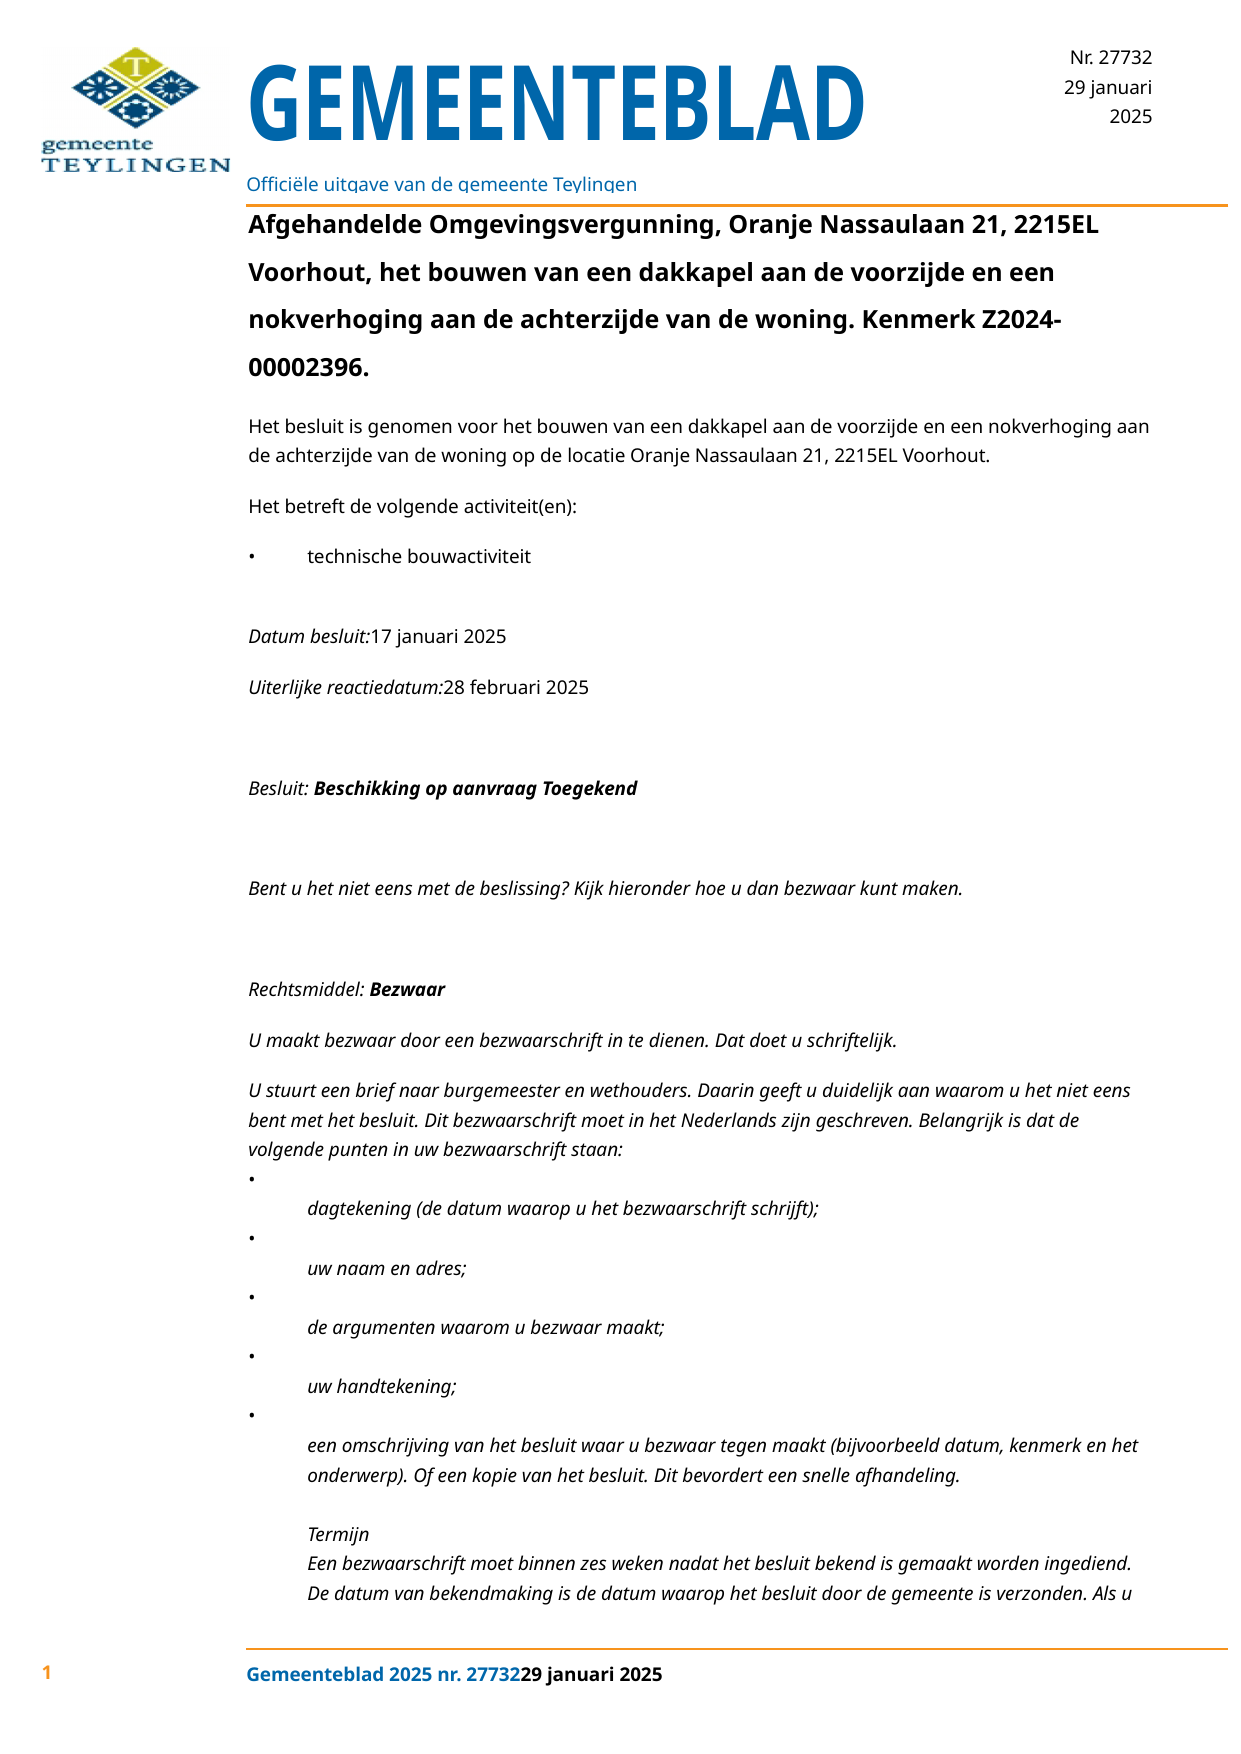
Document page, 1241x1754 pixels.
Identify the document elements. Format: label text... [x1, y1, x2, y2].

text U maakt bezwaar door een bezwaarschrift in te dienen. Dat doet u schriftelijk. [248, 1027, 1152, 1053]
list technische bouwactiviteit [248, 543, 1152, 569]
list Een bezwaarschrift moet binnen zes weken nadat het besluit bekend is gemaakt worden ingediend. De datum van bekendmaking is de datum waarop het besluit door de gemeente is verzonden. Als u [248, 1551, 1152, 1606]
text Rechtsmiddel: Bezwaar [248, 976, 1152, 1002]
list Termijn [248, 1521, 1152, 1547]
picture [41, 47, 231, 172]
list uw naam en adres; [248, 1255, 1152, 1281]
text Besluit: Beschikking op aanvraag Toegekend [248, 775, 1152, 801]
list de argumenten waarom u bezwaar maakt; [248, 1314, 1152, 1340]
text Uiterlijke reactiedatum:28 februari 2025 [248, 674, 1152, 700]
text Bent u het niet eens met de beslissing? Kijk hieronder hoe u dan bezwaar kunt maken. [248, 876, 1152, 901]
text Afgehandelde Omgevingsvergunning, Oranje Nassaulaan 21, 2215EL Voorhout, het bouwen van een dakkapel aan de voorzijde en een nokverhoging aan de achterzijde van de woning. Kenmerk Z2024-00002396. [248, 207, 1152, 384]
text Datum besluit:17 januari 2025 [248, 623, 1152, 649]
text U stuurt een brief naar burgemeester en wethouders. Daarin geeft u duidelijk aan waarom u het niet eens bent met het besluit. Dit bezwaarschrift moet in het Nederlands zijn geschreven. Belangrijk is dat de volgende punten in uw bezwaarschrift staan: [248, 1077, 1152, 1162]
list een omschrijving van het besluit waar u bezwaar tegen maakt (bijvoorbeeld datum, kenmerk en het onderwerp). Of een kopie van het besluit. Dit bevordert een snelle afhandeling. [248, 1432, 1152, 1488]
text Het besluit is genomen voor het bouwen van een dakkapel aan de voorzijde en een nokverhoging aan de achterzijde van de woning op de locatie Oranje Nassaulaan 21, 2215EL Voorhout. [248, 413, 1152, 468]
list dagtekening (de datum waarop u het bezwaarschrift schrijft); [248, 1196, 1152, 1221]
text Het betreft de volgende activiteit(en): [248, 493, 1152, 519]
list uw handtekening; [248, 1373, 1152, 1399]
